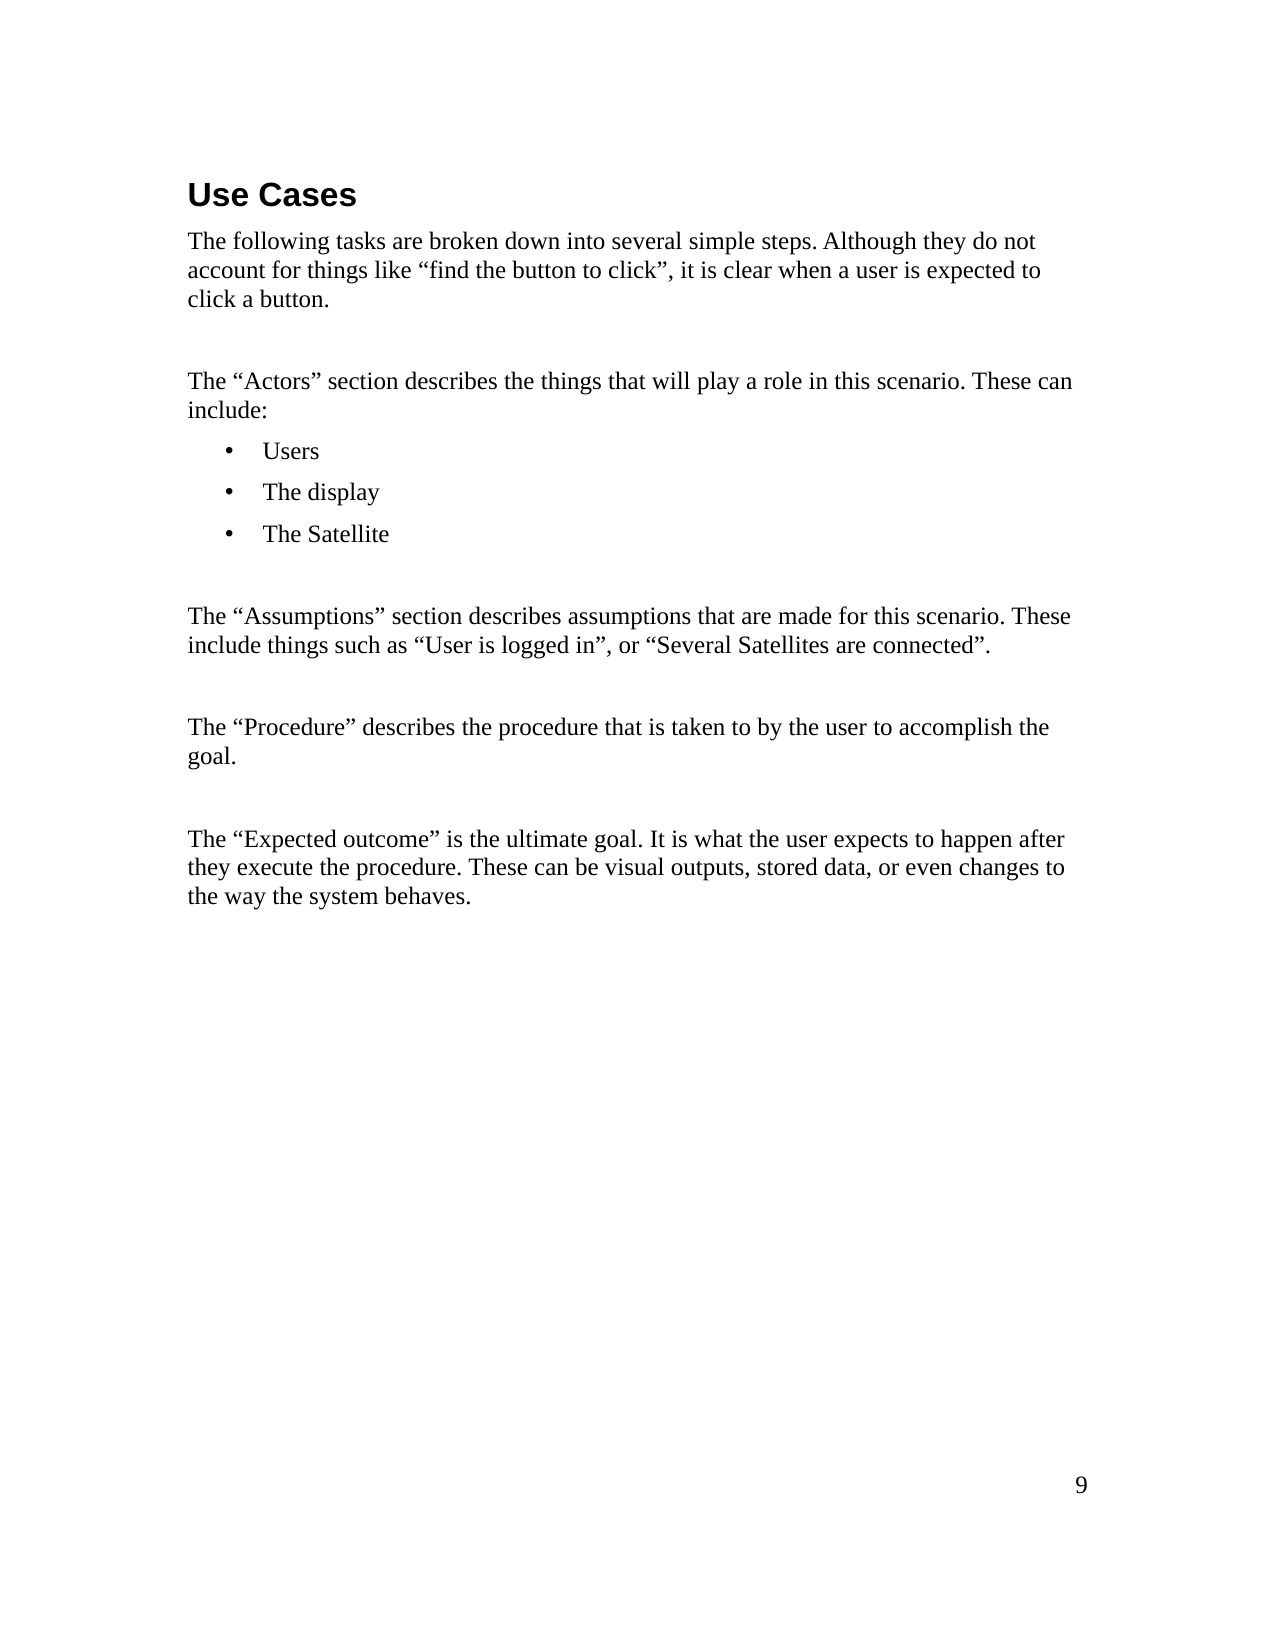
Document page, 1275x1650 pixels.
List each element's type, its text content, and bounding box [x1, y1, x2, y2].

list The display [225, 477, 1087, 506]
text The “Procedure” describes the procedure that is taken to by the user to accomplish the goal. [187, 712, 1087, 770]
subtitle Use Cases [187, 175, 1087, 214]
text The “Expected outcome” is the ultimate goal. It is what the user expects to happen after they execute the procedure. These can be visual outputs, stored data, or even changes to the way the system behaves. [187, 824, 1087, 910]
text The “Actors” section describes the things that will play a role in this scenario. These can include: [187, 366, 1087, 424]
list The Satellite [225, 519, 1087, 547]
list Users [225, 436, 1087, 465]
text The “Assumptions” section describes assumptions that are made for this scenario. These include things such as “User is logged in”, or “Several Satellites are connected”. [187, 601, 1087, 659]
text The following tasks are broken down into several simple steps. Although they do not account for things like “find the button to click”, it is clear when a user is expected to click a button. [187, 226, 1087, 312]
